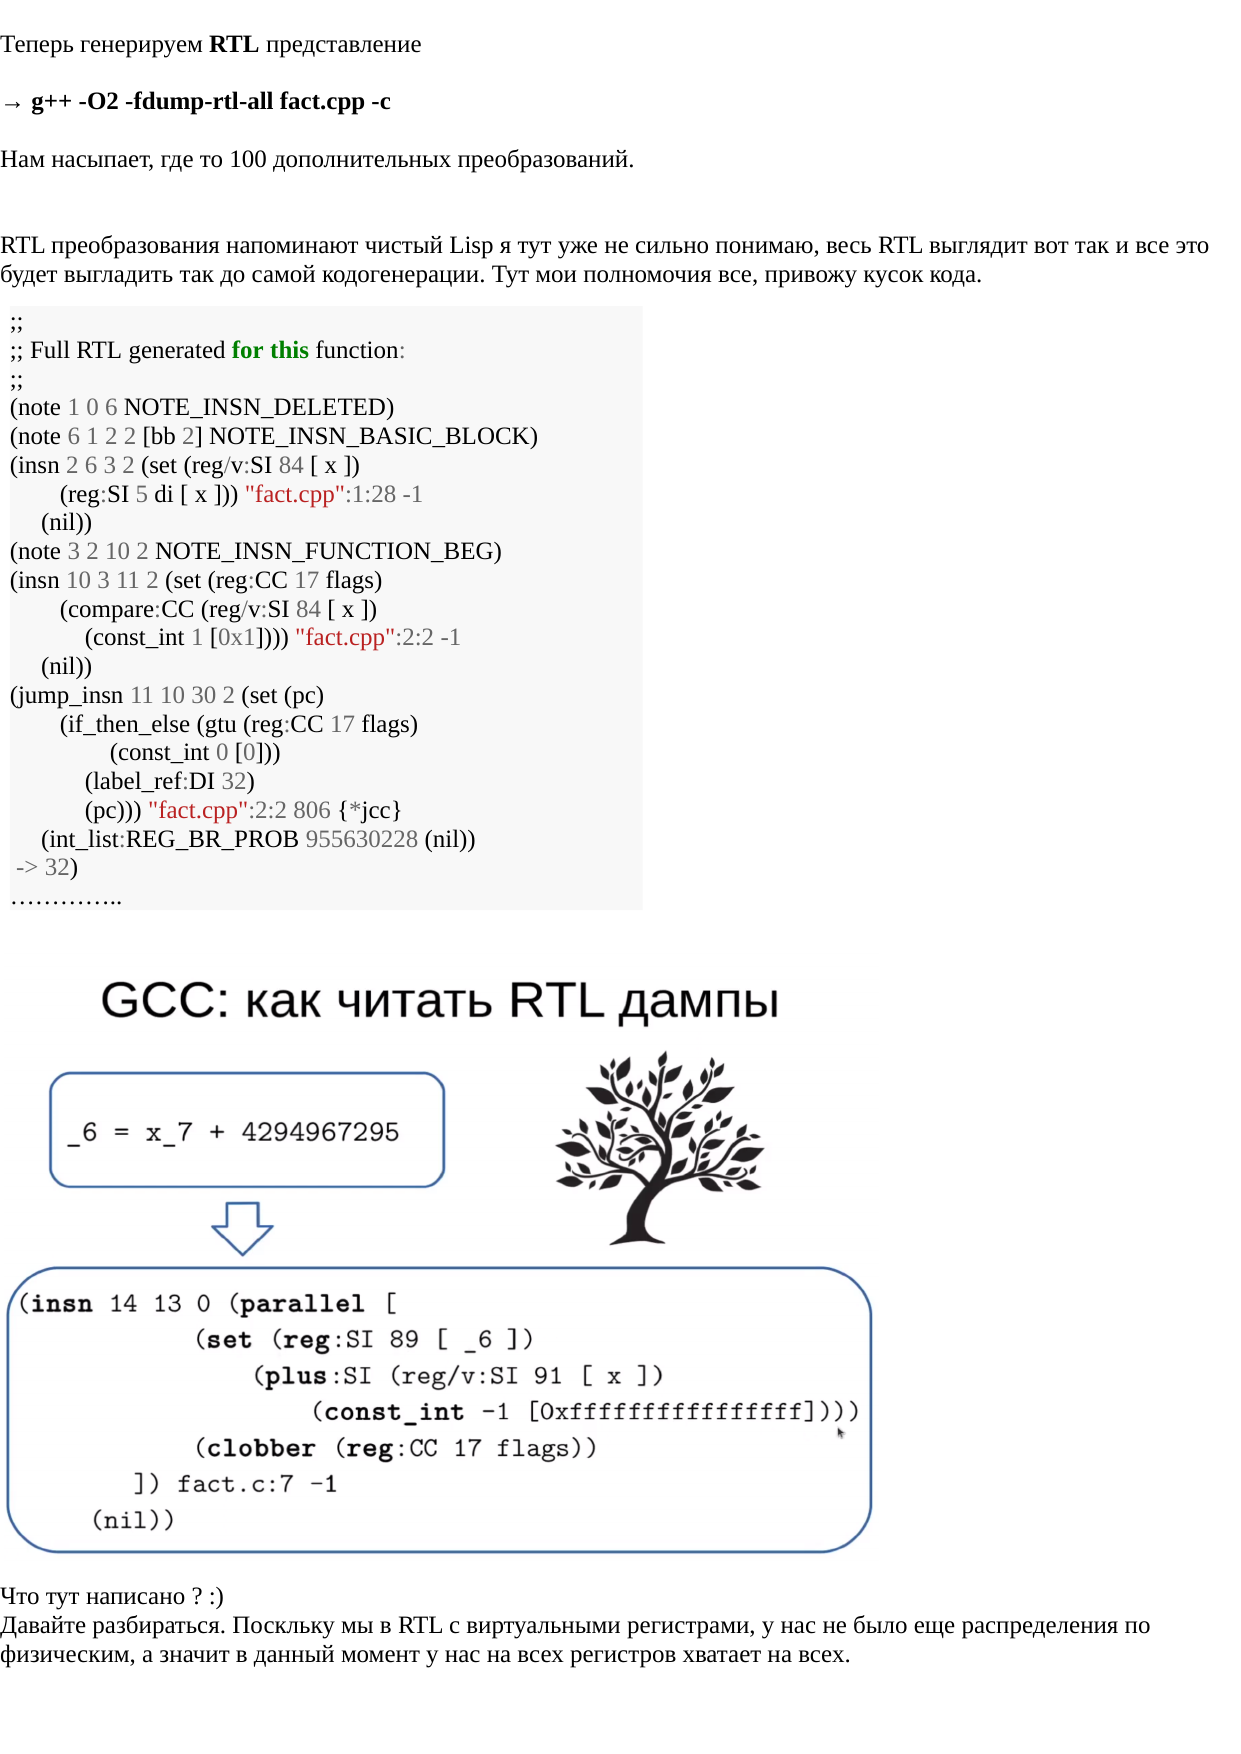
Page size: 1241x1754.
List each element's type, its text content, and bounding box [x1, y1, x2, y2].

picture [3, 941, 879, 1561]
text Что тут написано ? :) Давайте разбираться. Поскльку мы в RTL c виртуальными регистрами, у нас не было еще распределения по физическим, а значит в данный момент у нас на всех регистров хватает на всех. [0, 1581, 1241, 1696]
text Теперь генерируем RTL представление [0, 29, 1241, 57]
text RTL преобразования напоминают чистый Lisp я тут уже не сильно понимаю, весь RTL выглядит вот так и все это будет выгладить так до самой кодогенерации. Тут мои полномочия все, привожу кусок кода. [0, 230, 1241, 287]
text → g++ -O2 -fdump-rtl-all fact.cpp -c [0, 86, 1241, 115]
text Нам насыпает, где то 100 дополнительных преобразований. [0, 144, 1241, 172]
